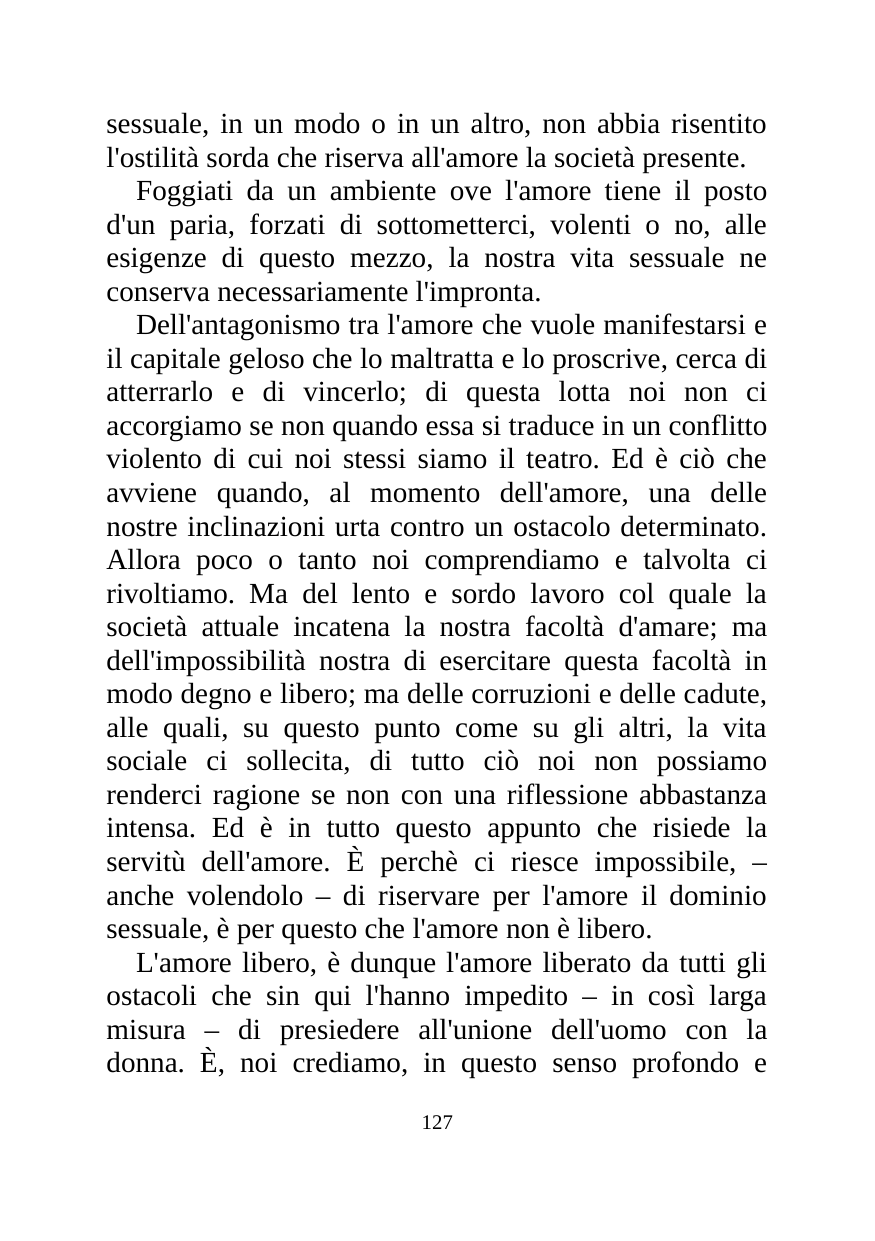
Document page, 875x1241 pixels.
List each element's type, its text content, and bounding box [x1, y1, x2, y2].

text Dell'antagonismo tra l'amore che vuole manifestarsi e il capitale geloso che lo maltratta e lo proscrive, cerca di atterrarlo e di vincerlo; di questa lotta noi non ci accorgiamo se non quando essa si traduce in un conflitto violento di cui noi stessi siamo il teatro. Ed è ciò che avviene quando, al momento dell'amore, una delle nostre inclinazioni urta contro un ostacolo determinato. Allora poco o tanto noi comprendiamo e talvolta ci rivoltiamo. Ma del lento e sordo lavoro col quale la società attuale incatena la nostra facoltà d'amare; ma dell'impossibilità nostra di esercitare questa facoltà in modo degno e libero; ma delle corruzioni e delle cadute, alle quali, su questo punto come su gli altri, la vita sociale ci sollecita, di tutto ciò noi non possiamo renderci ragione se non con una riflessione abbastanza intensa. Ed è in tutto questo appunto che risiede la servitù dell'amore. È perchè ci riesce impossibile, – anche volendolo – di riservare per l'amore il dominio sessuale, è per questo che l'amore non è libero. [106, 307, 768, 945]
text sessuale, in un modo o in un altro, non abbia risentito l'ostilità sorda che riserva all'amore la società presente. [106, 106, 768, 173]
text Foggiati da un ambiente ove l'amore tiene il posto d'un paria, forzati di sottometterci, volenti o no, alle esigenze di questo mezzo, la nostra vita sessuale ne conserva necessariamente l'impronta. [106, 173, 768, 307]
text L'amore libero, è dunque l'amore liberato da tutti gli ostacoli che sin qui l'hanno impedito – in così larga misura – di presiedere all'unione dell'uomo con la donna. È, noi crediamo, in questo senso profondo e [106, 945, 768, 1079]
